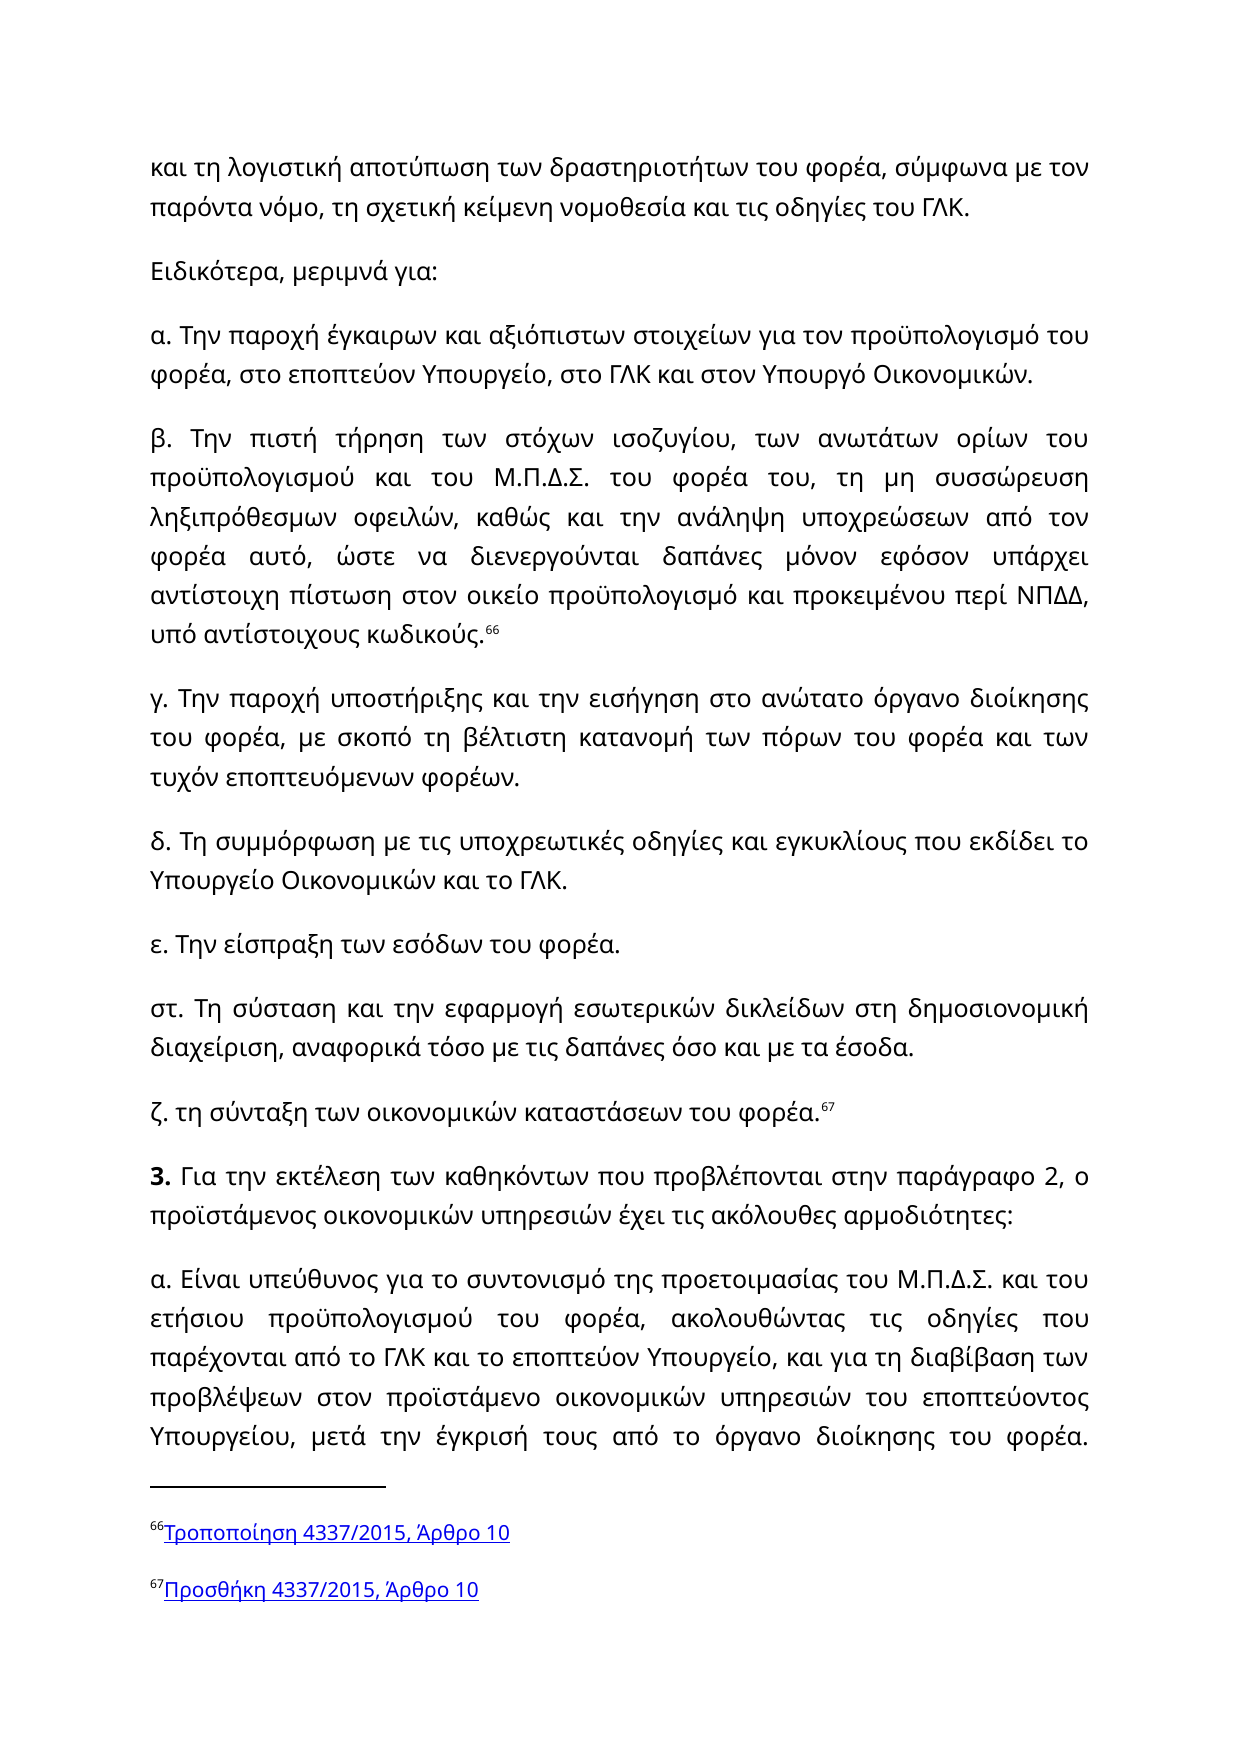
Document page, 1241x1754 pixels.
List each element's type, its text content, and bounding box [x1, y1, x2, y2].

text β. Την πιστή τήρηση των στόχων ισοζυγίου, των ανωτάτων ορίων του προϋπολογισμού και του Μ.Π.Δ.Σ. του φορέα του, τη μη συσσώρευση ληξιπρόθεσμων οφειλών, καθώς και την ανάληψη υποχρεώσεων από τον φορέα αυτό, ώστε να διενεργούνται δαπάνες μόνον εφόσον υπάρχει αντίστοιχη πίστωση στον οικείο προϋπολογισμό και προκειμένου περί ΝΠΔΔ, υπό αντίστοιχους κωδικούς. [150, 421, 1090, 651]
text Προσθήκη 4337/2015, Άρθρο 10 [150, 1576, 1090, 1604]
text Τροποποίηση 4337/2015, Άρθρο 10 [150, 1518, 1090, 1546]
text α. Την παροχή έγκαιρων και αξιόπιστων στοιχείων για τον προϋπολογισμό του φορέα, στο εποπτεύον Υπουργείο, στο ΓΛΚ και στον Υπουργό Οικονομικών. [150, 317, 1090, 391]
text 3. Για την εκτέλεση των καθηκόντων που προβλέπονται στην παράγραφο 2, ο προϊστάμενος οικονομικών υπηρεσιών έχει τις ακόλουθες αρμοδιότητες: [150, 1158, 1090, 1232]
text στ. Τη σύσταση και την εφαρμογή εσωτερικών δικλείδων στη δημοσιονομική διαχείριση, αναφορικά τόσο με τις δαπάνες όσο και με τα έσοδα. [150, 991, 1090, 1064]
text Ειδικότερα, μεριμνά για: [150, 253, 1090, 287]
text ζ. τη σύνταξη των οικονομικών καταστάσεων του φορέα. [150, 1094, 1090, 1128]
text γ. Την παροχή υποστήριξης και την εισήγηση στο ανώτατο όργανο διοίκησης του φορέα, με σκοπό τη βέλτιστη κατανομή των πόρων του φορέα και των τυχόν εποπτευόμενων φορέων. [150, 681, 1090, 793]
text και τη λογιστική αποτύπωση των δραστηριοτήτων του φορέα, σύμφωνα με τον παρόντα νόμο, τη σχετική κείμενη νομοθεσία και τις οδηγίες του ΓΛΚ. [150, 150, 1090, 223]
text δ. Τη συμμόρφωση με τις υποχρεωτικές οδηγίες και εγκυκλίους που εκδίδει το Υπουργείο Οικονομικών και το ΓΛΚ. [150, 823, 1090, 897]
text α. Είναι υπεύθυνος για το συντονισμό της προετοιμασίας του Μ.Π.Δ.Σ. και του ετήσιου προϋπολογισμού του φορέα, ακολουθώντας τις οδηγίες που παρέχονται από το ΓΛΚ και το εποπτεύον Υπουργείο, και για τη διαβίβαση των προβλέψεων στον προϊστάμενο οικονομικών υπηρεσιών του εποπτεύοντος Υπουργείου, μετά την έγκρισή τους από το όργανο διοίκησης του φορέα. [150, 1262, 1090, 1452]
text ε. Την είσπραξη των εσόδων του φορέα. [150, 927, 1090, 961]
